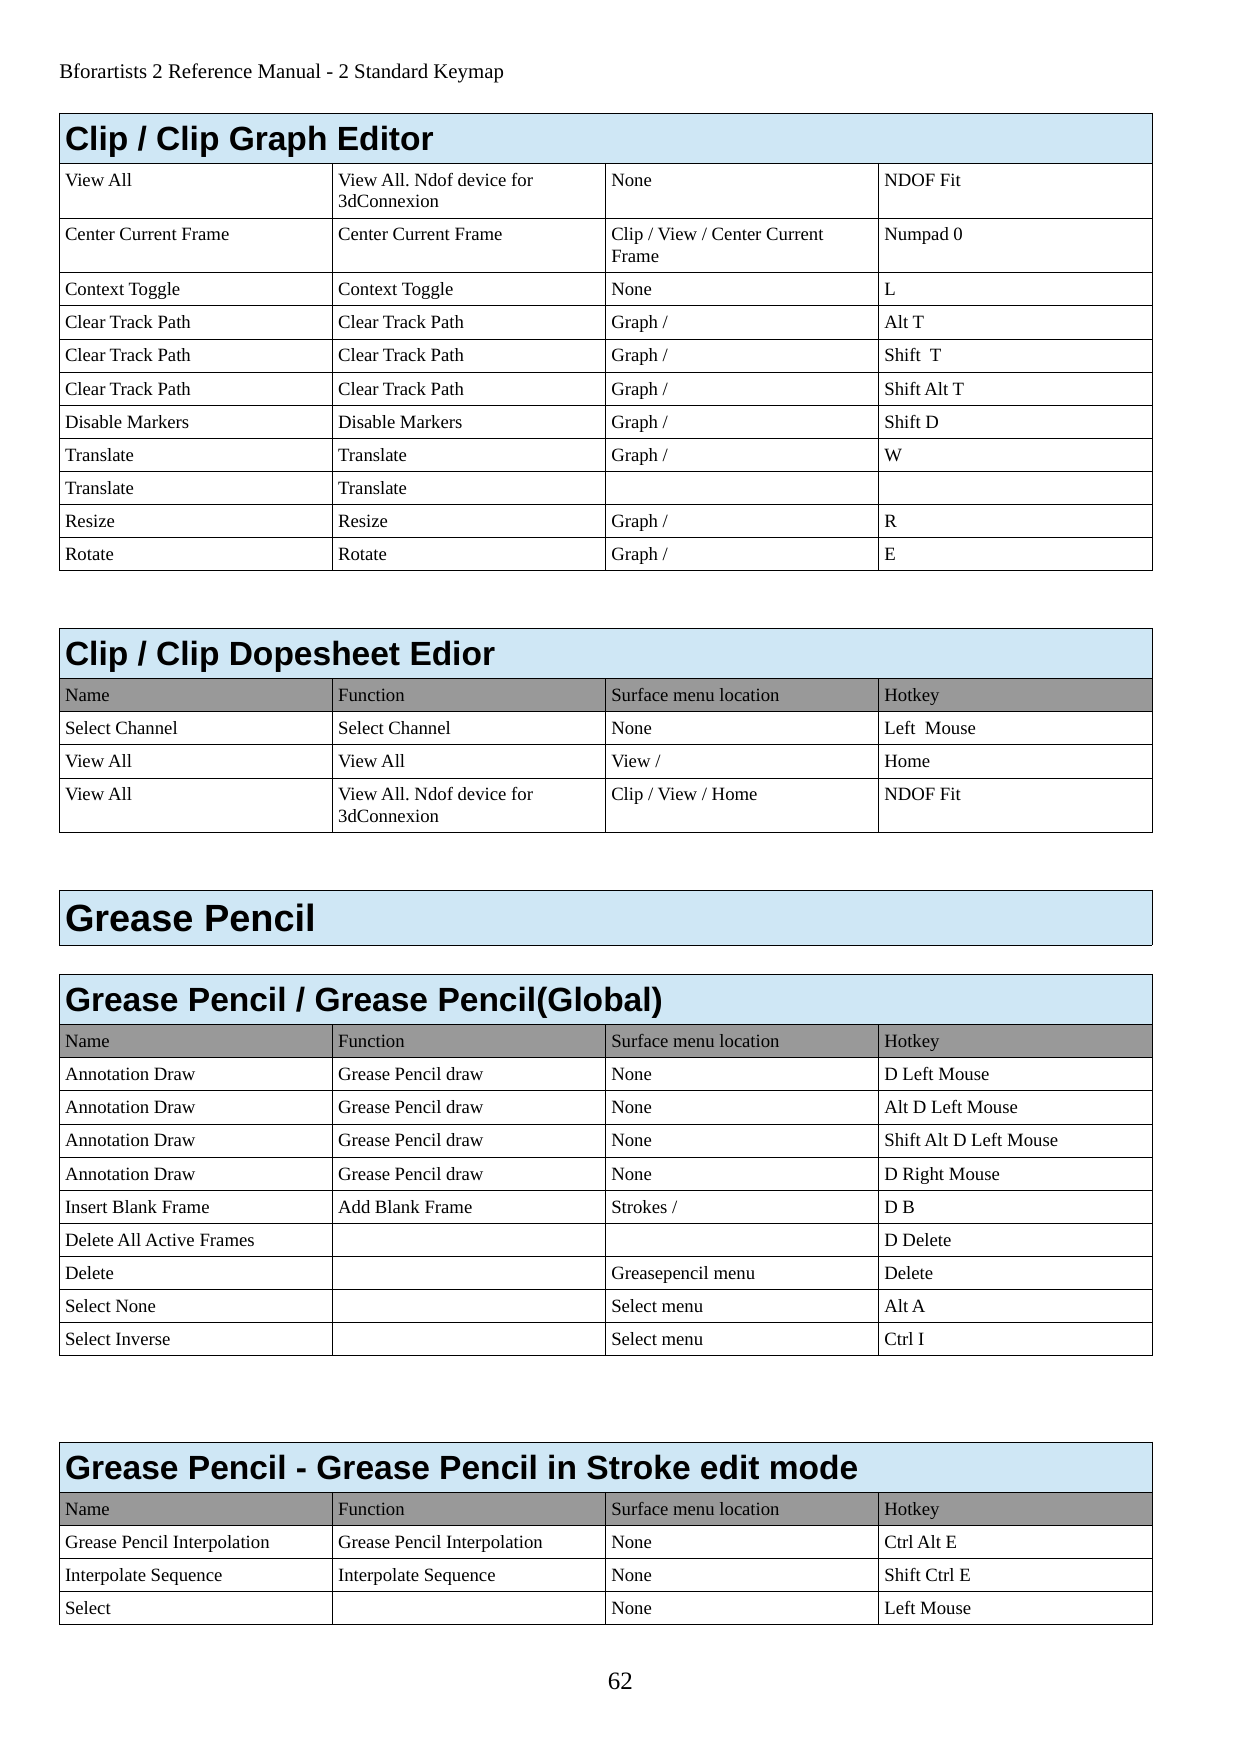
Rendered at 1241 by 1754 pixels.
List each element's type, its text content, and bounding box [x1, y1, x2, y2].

table_cell R [879, 505, 1152, 537]
table_cell Interpolate Sequence [333, 1559, 605, 1591]
table_cell Graph / [606, 406, 878, 438]
table_cell Select [60, 1592, 332, 1624]
table_cell [333, 1224, 605, 1256]
table_cell Annotation Draw [60, 1125, 332, 1157]
table_cell Function [333, 1025, 605, 1057]
table_cell D Right Mouse [879, 1158, 1152, 1190]
table_cell Function [333, 679, 605, 711]
table_cell Surface menu location [606, 679, 878, 711]
table_cell [606, 1224, 878, 1256]
table_cell Left Mouse [879, 1592, 1152, 1624]
table_cell Clear Track Path [60, 340, 332, 372]
table_cell Name [60, 1025, 332, 1057]
table_cell Translate [60, 439, 332, 471]
table_cell Translate [333, 439, 605, 471]
table_cell Alt T [879, 306, 1152, 338]
table_cell Ctrl I [879, 1323, 1152, 1355]
table_cell Select menu [606, 1290, 878, 1322]
table_cell Context Toggle [60, 273, 332, 305]
table_cell Context Toggle [333, 273, 605, 305]
table_cell Delete [60, 1257, 332, 1289]
table_cell Translate [333, 472, 605, 504]
table_cell Annotation Draw [60, 1058, 332, 1090]
table_cell Add Blank Frame [333, 1191, 605, 1223]
table_cell Clear Track Path [333, 373, 605, 405]
table_header Grease Pencil / Grease Pencil(Global) [60, 975, 1152, 1024]
table_header Grease Pencil [60, 891, 1152, 945]
table_cell Grease Pencil draw [333, 1158, 605, 1190]
table_cell Hotkey [879, 1493, 1152, 1525]
table_cell Graph / [606, 439, 878, 471]
table_cell Select menu [606, 1323, 878, 1355]
table_cell Select None [60, 1290, 332, 1322]
table_cell E [879, 538, 1152, 570]
table_cell None [606, 1125, 878, 1157]
table_cell Clip / View / Center Current Frame [606, 219, 878, 272]
table_cell Graph / [606, 373, 878, 405]
table_cell Resize [60, 505, 332, 537]
table_cell Clear Track Path [333, 306, 605, 338]
table_cell Home [879, 745, 1152, 777]
table_cell Delete All Active Frames [60, 1224, 332, 1256]
table_cell Interpolate Sequence [60, 1559, 332, 1591]
table_cell View All [60, 745, 332, 777]
table_cell Greasepencil menu [606, 1257, 878, 1289]
table_cell Resize [333, 505, 605, 537]
table_cell [333, 1592, 605, 1624]
table_cell Graph / [606, 505, 878, 537]
table_cell [333, 1257, 605, 1289]
table_cell Alt D Left Mouse [879, 1091, 1152, 1123]
table_cell Shift Alt T [879, 373, 1152, 405]
table_cell Clip / View / Home [606, 779, 878, 832]
table_cell Graph / [606, 306, 878, 338]
table_cell None [606, 1592, 878, 1624]
table_cell Shift Alt D Left Mouse [879, 1125, 1152, 1157]
table_cell [879, 472, 1152, 504]
table_cell [333, 1290, 605, 1322]
table_cell None [606, 1526, 878, 1558]
table_cell Center Current Frame [333, 219, 605, 272]
table_cell Annotation Draw [60, 1158, 332, 1190]
table_cell None [606, 273, 878, 305]
table_cell None [606, 1559, 878, 1591]
table_cell Numpad 0 [879, 219, 1152, 272]
table_cell Hotkey [879, 679, 1152, 711]
table_cell D Delete [879, 1224, 1152, 1256]
table_cell Shift D [879, 406, 1152, 438]
table_cell L [879, 273, 1152, 305]
table_cell None [606, 164, 878, 217]
table_header Grease Pencil - Grease Pencil in Stroke edit mode [60, 1443, 1152, 1492]
table_cell Surface menu location [606, 1493, 878, 1525]
table_cell Delete [879, 1257, 1152, 1289]
table_cell D B [879, 1191, 1152, 1223]
table_cell Ctrl Alt E [879, 1526, 1152, 1558]
table_cell None [606, 1058, 878, 1090]
table_cell Name [60, 679, 332, 711]
table_cell Grease Pencil draw [333, 1058, 605, 1090]
table_cell [606, 472, 878, 504]
table_cell Select Channel [333, 712, 605, 744]
table_header Clip / Clip Dopesheet Edior [60, 629, 1152, 678]
table_cell Insert Blank Frame [60, 1191, 332, 1223]
table_cell View All [60, 779, 332, 832]
table_cell Function [333, 1493, 605, 1525]
table_cell Grease Pencil Interpolation [60, 1526, 332, 1558]
table_cell View All [333, 745, 605, 777]
table_cell None [606, 1158, 878, 1190]
table_cell Grease Pencil Interpolation [333, 1526, 605, 1558]
table_cell Strokes / [606, 1191, 878, 1223]
table_cell Hotkey [879, 1025, 1152, 1057]
table_cell Clear Track Path [60, 306, 332, 338]
table_cell Graph / [606, 538, 878, 570]
table_cell Disable Markers [60, 406, 332, 438]
table_cell W [879, 439, 1152, 471]
table_cell Rotate [333, 538, 605, 570]
table_cell NDOF Fit [879, 164, 1152, 217]
table_cell Graph / [606, 340, 878, 372]
table_cell None [606, 1091, 878, 1123]
table_cell Rotate [60, 538, 332, 570]
table_cell Annotation Draw [60, 1091, 332, 1123]
table_cell Left Mouse [879, 712, 1152, 744]
table_cell [333, 1323, 605, 1355]
table_cell None [606, 712, 878, 744]
table_cell Name [60, 1493, 332, 1525]
table_cell Clear Track Path [333, 340, 605, 372]
table_cell Surface menu location [606, 1025, 878, 1057]
table_cell Grease Pencil draw [333, 1125, 605, 1157]
table_cell View All. Ndof device for 3dConnexion [333, 779, 605, 832]
table_header Clip / Clip Graph Editor [60, 114, 1152, 163]
table_cell View / [606, 745, 878, 777]
table_cell View All. Ndof device for 3dConnexion [333, 164, 605, 217]
table_cell Select Channel [60, 712, 332, 744]
table_cell Grease Pencil draw [333, 1091, 605, 1123]
table_cell Disable Markers [333, 406, 605, 438]
table_cell Shift Ctrl E [879, 1559, 1152, 1591]
table_cell Clear Track Path [60, 373, 332, 405]
table_cell NDOF Fit [879, 779, 1152, 832]
table_cell Center Current Frame [60, 219, 332, 272]
table_cell D Left Mouse [879, 1058, 1152, 1090]
table_cell Select Inverse [60, 1323, 332, 1355]
table_cell Translate [60, 472, 332, 504]
table_cell Alt A [879, 1290, 1152, 1322]
table_cell Shift T [879, 340, 1152, 372]
table_cell View All [60, 164, 332, 217]
